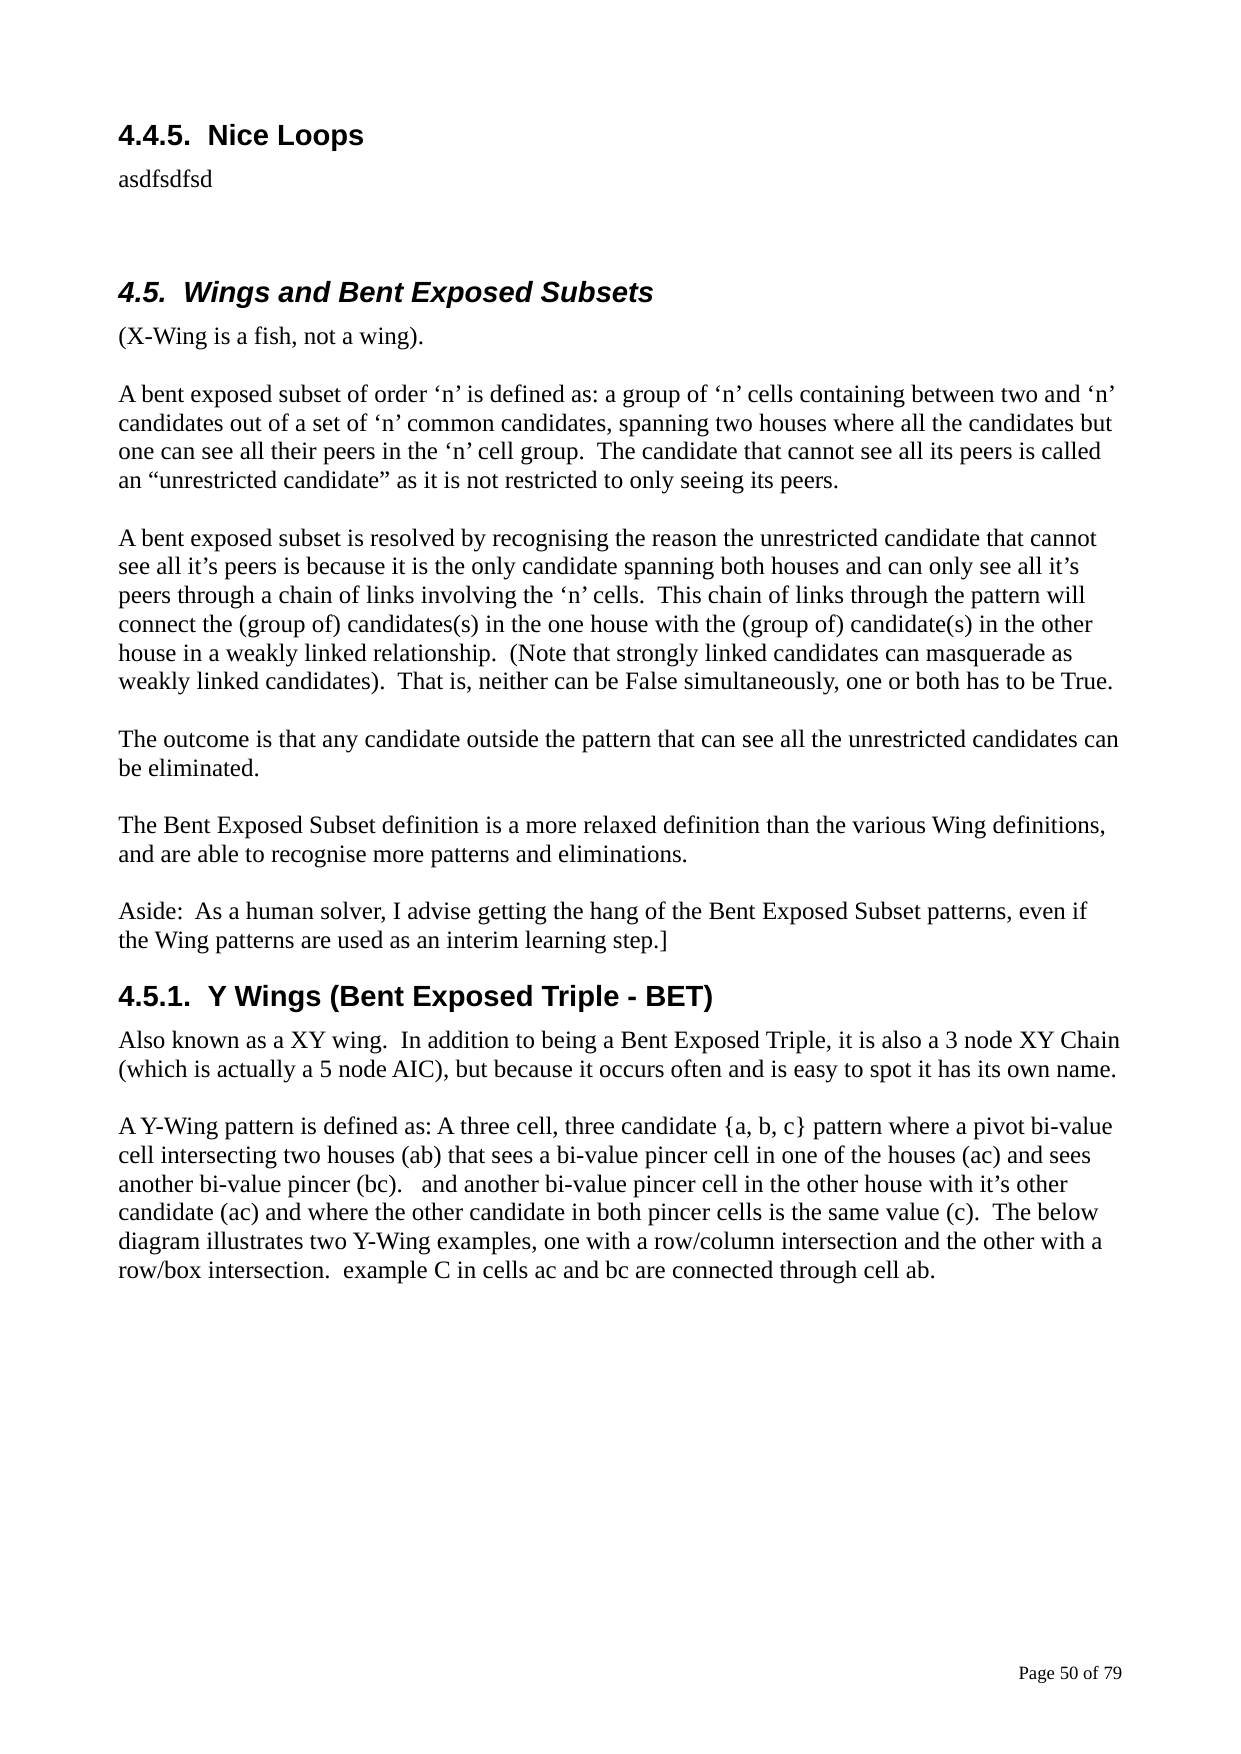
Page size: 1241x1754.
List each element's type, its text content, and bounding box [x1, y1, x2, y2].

text The outcome is that any candidate outside the pattern that can see all the unrestricted candidates can be eliminated. [118, 724, 1122, 781]
text A bent exposed subset of order ‘n’ is defined as: a group of ‘n’ cells containing between two and ‘n’ candidates out of a set of ‘n’ common candidates, spanning two houses where all the candidates but one can see all their peers in the ‘n’ cell group. The candidate that cannot see all its peers is called an “unrestricted candidate” as it is not restricted to only seeing its peers. [118, 379, 1122, 494]
text Also known as a XY wing. In addition to being a Bent Exposed Triple, it is also a 3 node XY Chain (which is actually a 5 node AIC), but because it occurs often and is easy to spot it has its own name. [118, 1025, 1122, 1082]
text A Y-Wing pattern is defined as: A three cell, three candidate {a, b, c} pattern where a pivot bi-value cell intersecting two houses (ab) that sees a bi-value pincer cell in one of the houses (ac) and sees another bi-value pincer (bc). and another bi-value pincer cell in the other house with it’s other candidate (ac) and where the other candidate in both pincer cells is the same value (c). The below diagram illustrates two Y-Wing examples, one with a row/column intersection and the other with a row/box intersection. example C in cells ac and bc are connected through cell ab. [118, 1111, 1122, 1284]
subtitle Nice Loops [118, 118, 1122, 152]
text (X-Wing is a fish, not a wing). [118, 321, 1122, 350]
subtitle Y Wings (Bent Exposed Triple - BET) [118, 979, 1122, 1012]
subtitle Wings and Bent Exposed Subsets [118, 275, 1122, 309]
text A bent exposed subset is resolved by recognising the reason the unrestricted candidate that cannot see all it’s peers is because it is the only candidate spanning both houses and can only see all it’s peers through a chain of links involving the ‘n’ cells. This chain of links through the pattern will connect the (group of) candidates(s) in the one house with the (group of) candidate(s) in the other house in a weakly linked relationship. (Note that strongly linked candidates can masquerade as weakly linked candidates). That is, neither can be False simultaneously, one or both has to be True. [118, 523, 1122, 695]
text Aside: As a human solver, I advise getting the hang of the Bent Exposed Subset patterns, even if the Wing patterns are used as an interim learning step.] [118, 896, 1122, 954]
text The Bent Exposed Subset definition is a more relaxed definition than the various Wing definitions, and are able to recognise more patterns and eliminations. [118, 810, 1122, 868]
text asdfsdfsd [118, 164, 1122, 193]
